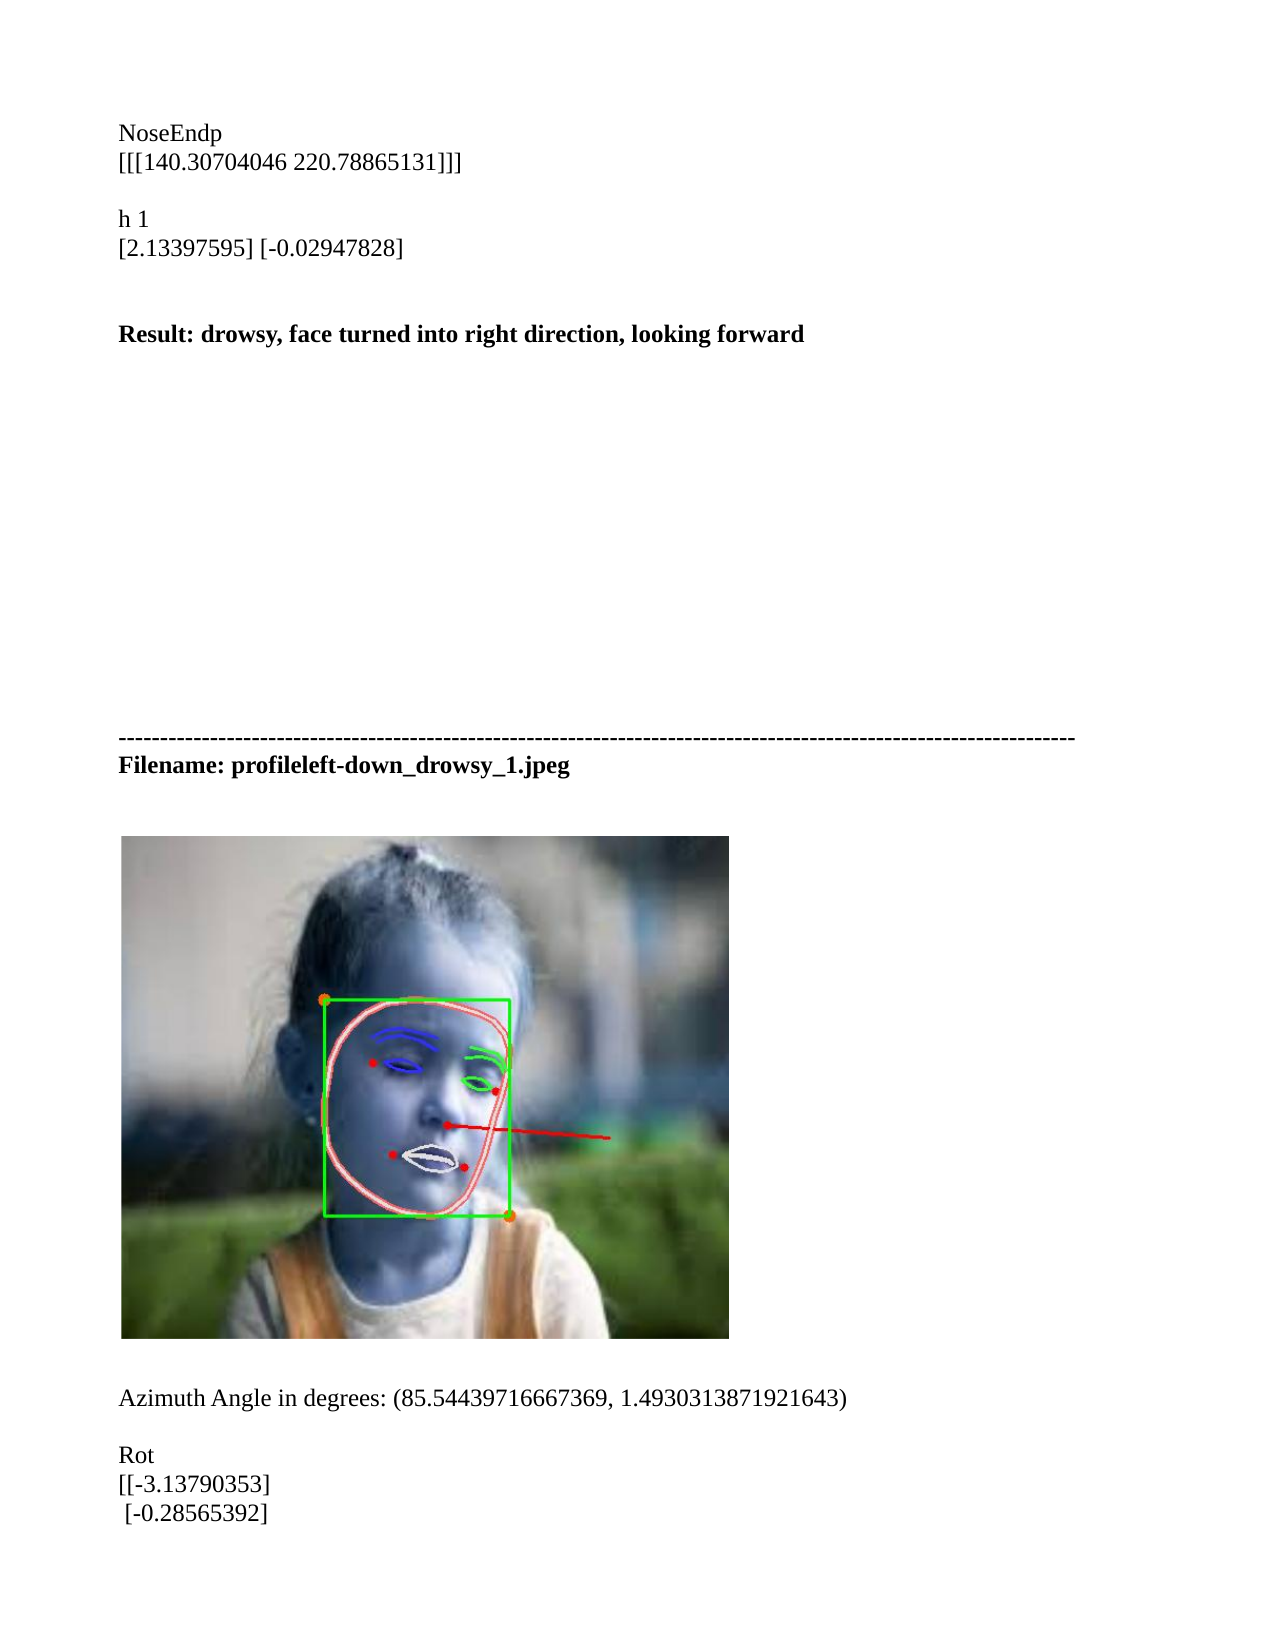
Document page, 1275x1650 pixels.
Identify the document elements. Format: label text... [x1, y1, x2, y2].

text Rot [118, 1441, 1157, 1469]
text Result: drowsy, face turned into right direction, looking forward [118, 319, 1157, 348]
text NoseEndp [118, 118, 1157, 147]
text Filename: profileleft-down_drowsy_1.jpeg [118, 751, 1157, 779]
text [-0.28565392] [118, 1498, 1157, 1527]
text [[-3.13790353] [118, 1469, 1157, 1498]
text h 1 [118, 204, 1157, 233]
text [[[140.30704046 220.78865131]]] [118, 147, 1157, 176]
text ------------------------------------------------------------------------------------------------------------------- [118, 722, 1157, 751]
text [2.13397595] [-0.02947828] [118, 233, 1157, 262]
text Azimuth Angle in degrees: (85.54439716667369, 1.4930313871921643) [118, 1383, 1157, 1412]
picture [121, 836, 729, 1340]
